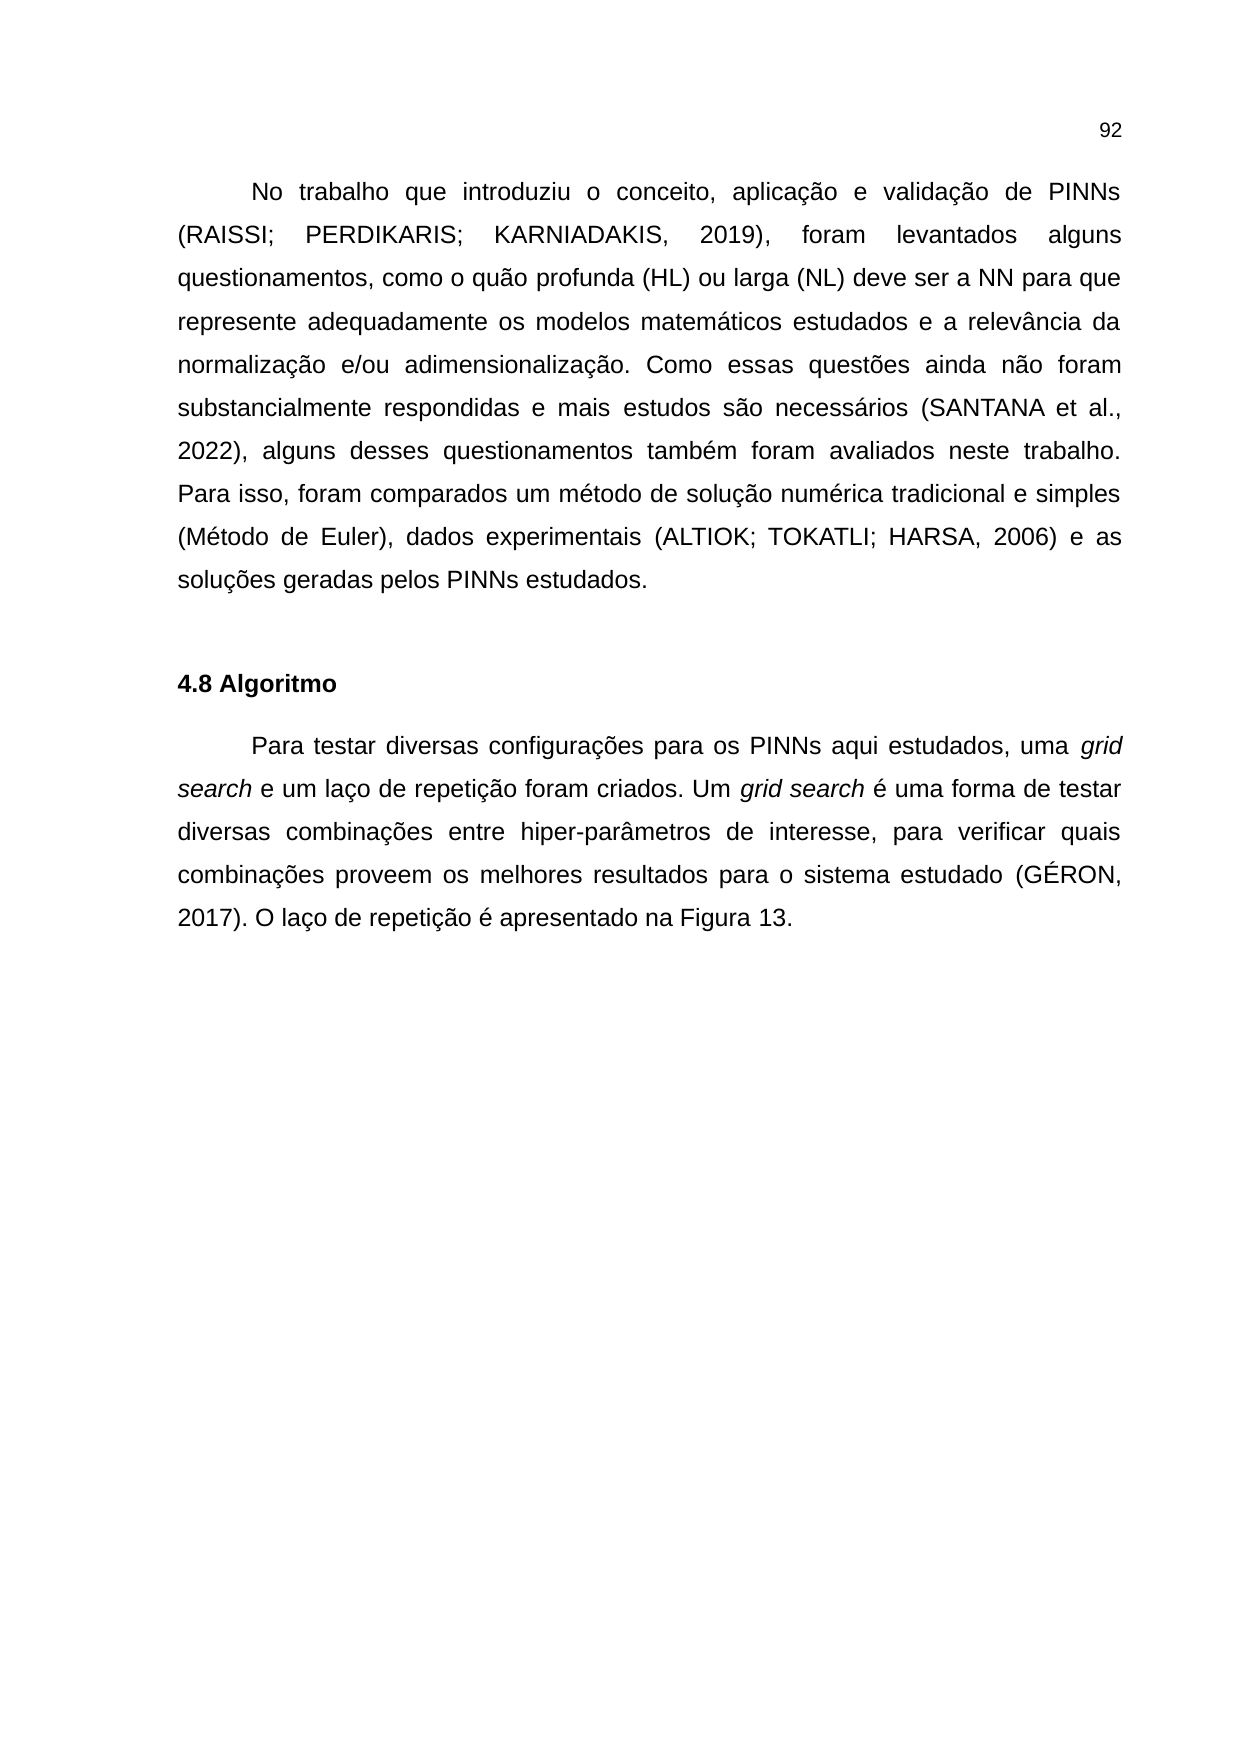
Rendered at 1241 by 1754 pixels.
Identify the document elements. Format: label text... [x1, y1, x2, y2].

text No trabalho que introduziu o conceito, aplicação e validação de PINNs (RAISSI; PERDIKARIS; KARNIADAKIS, 2019), foram levantados alguns questionamentos, como o quão profunda (HL) ou larga (NL) deve ser a NN para que represente adequadamente os modelos matemáticos estudados e a relevância da normalização e/ou adimensionalização. Como essas questões ainda não foram substancialmente respondidas e mais estudos são necessários (SANTANA et al., 2022), alguns desses questionamentos também foram avaliados neste trabalho. Para isso, foram comparados um método de solução numérica tradicional e simples (Método de Euler), dados experimentais (ALTIOK; TOKATLI; HARSA, 2006) e as soluções geradas pelos PINNs estudados. [177, 177, 1122, 594]
subtitle Algoritmo [177, 669, 1122, 698]
text Para testar diversas configurações para os PINNs aqui estudados, uma grid search e um laço de repetição foram criados. Um grid search é uma forma de testar diversas combinações entre hiper-parâmetros de interesse, para verificar quais combinações proveem os melhores resultados para o sistema estudado (GÉRON, 2017). O laço de repetição é apresentado na Figura 13. [177, 731, 1122, 932]
